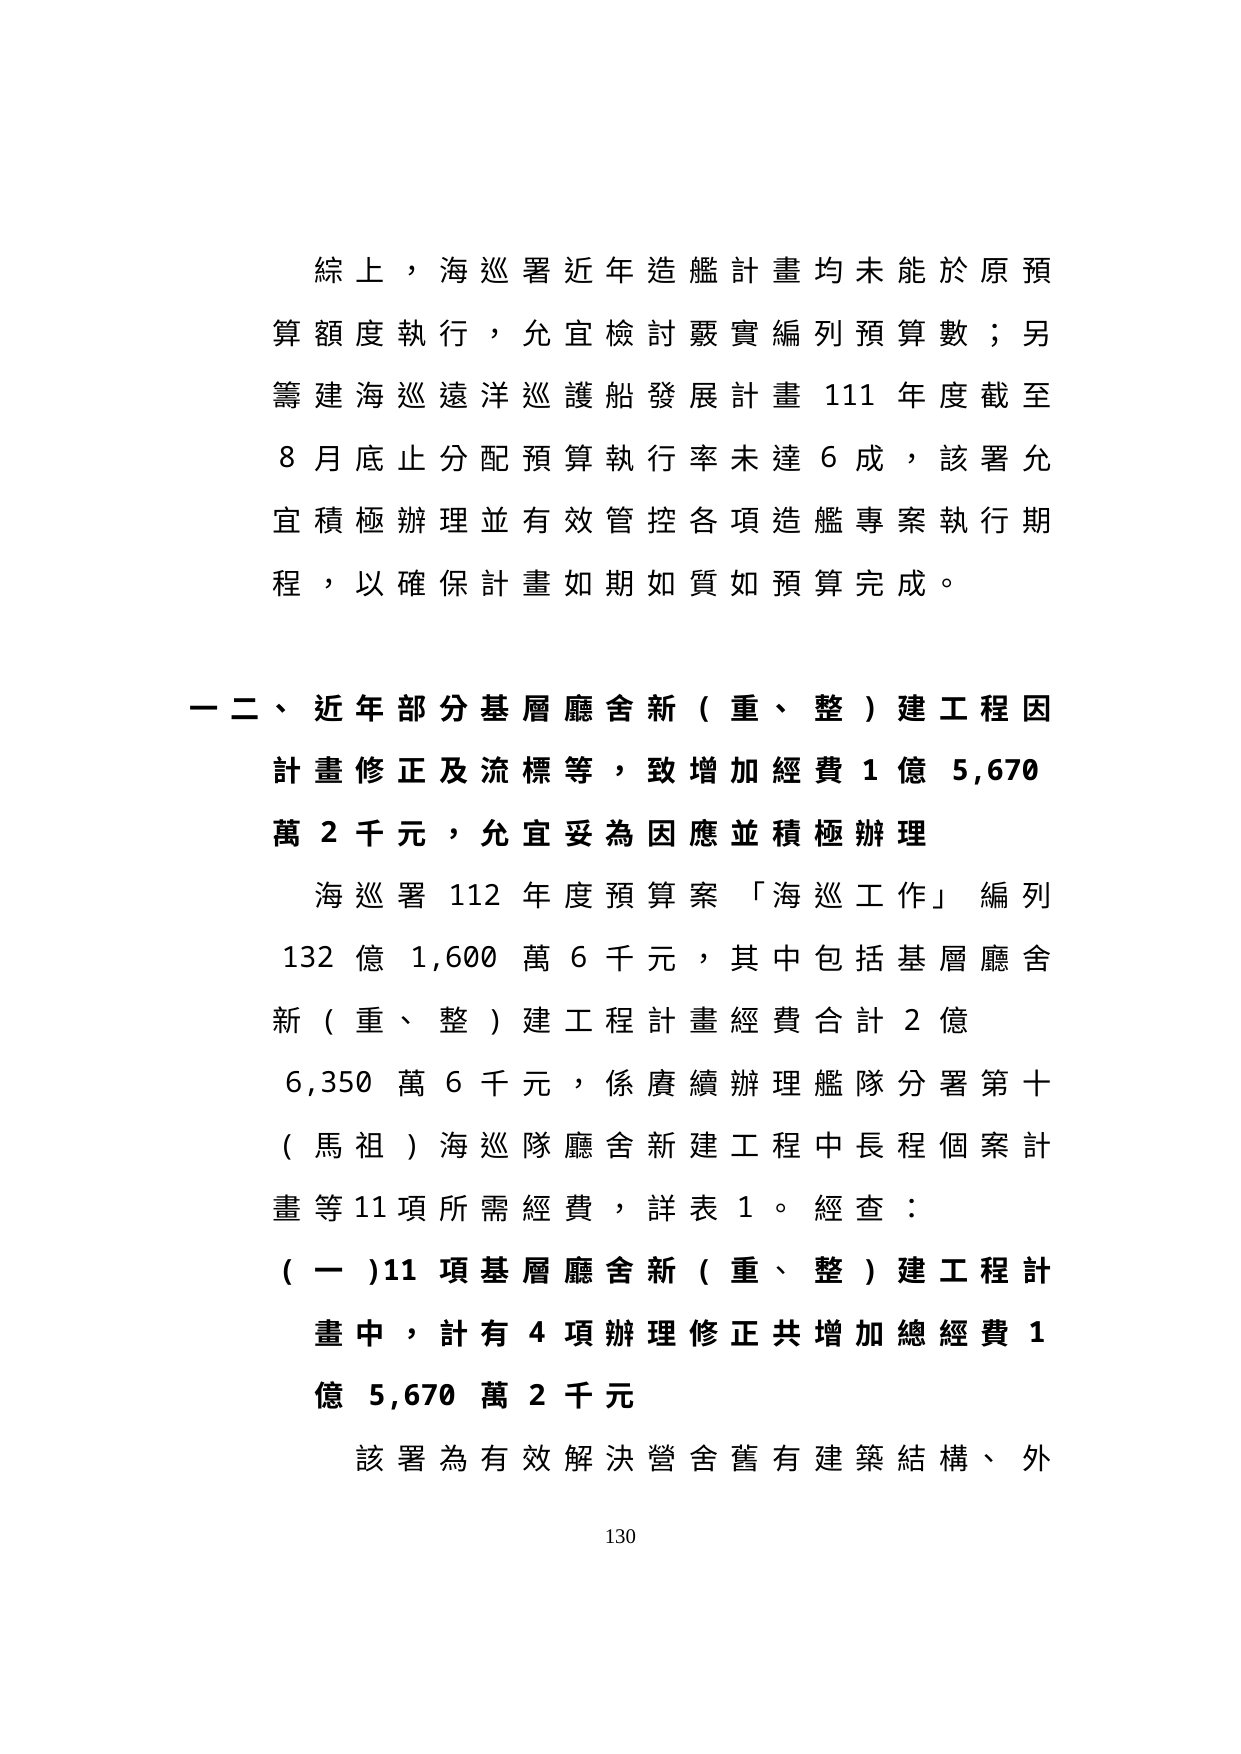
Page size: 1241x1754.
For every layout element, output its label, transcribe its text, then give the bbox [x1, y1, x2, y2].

text 海巡署112年度預算案「海巡工作」編列132億1,600萬6千元，其中包括基層廳舍新(重、整)建工程計畫經費合計2億6,350萬6千元，係賡續辦理艦隊分署第十(馬祖)海巡隊廳舍新建工程中長程個案計畫等11項所需經費，詳表1。經查： [242, 852, 1058, 1227]
text 該署為有效解決營舍舊有建築結構、外 [271, 1415, 1058, 1477]
text 一二、近年部分基層廳舍新(重、整)建工程因計畫修正及流標等，致增加經費1億5,670萬2千元，允宜妥為因應並積極辦理 [183, 665, 1058, 852]
text (一)11項基層廳舍新(重、整)建工程計畫中，計有4項辦理修正共增加總經費1億5,670萬2千元 [242, 1227, 1058, 1415]
text 綜上，海巡署近年造艦計畫均未能於原預算額度執行，允宜檢討覈實編列預算數；另籌建海巡遠洋巡護船發展計畫111年度截至8月底止分配預算執行率未達6成，該署允宜積極辦理並有效管控各項造艦專案執行期程，以確保計畫如期如質如預算完成。 [242, 227, 1058, 602]
